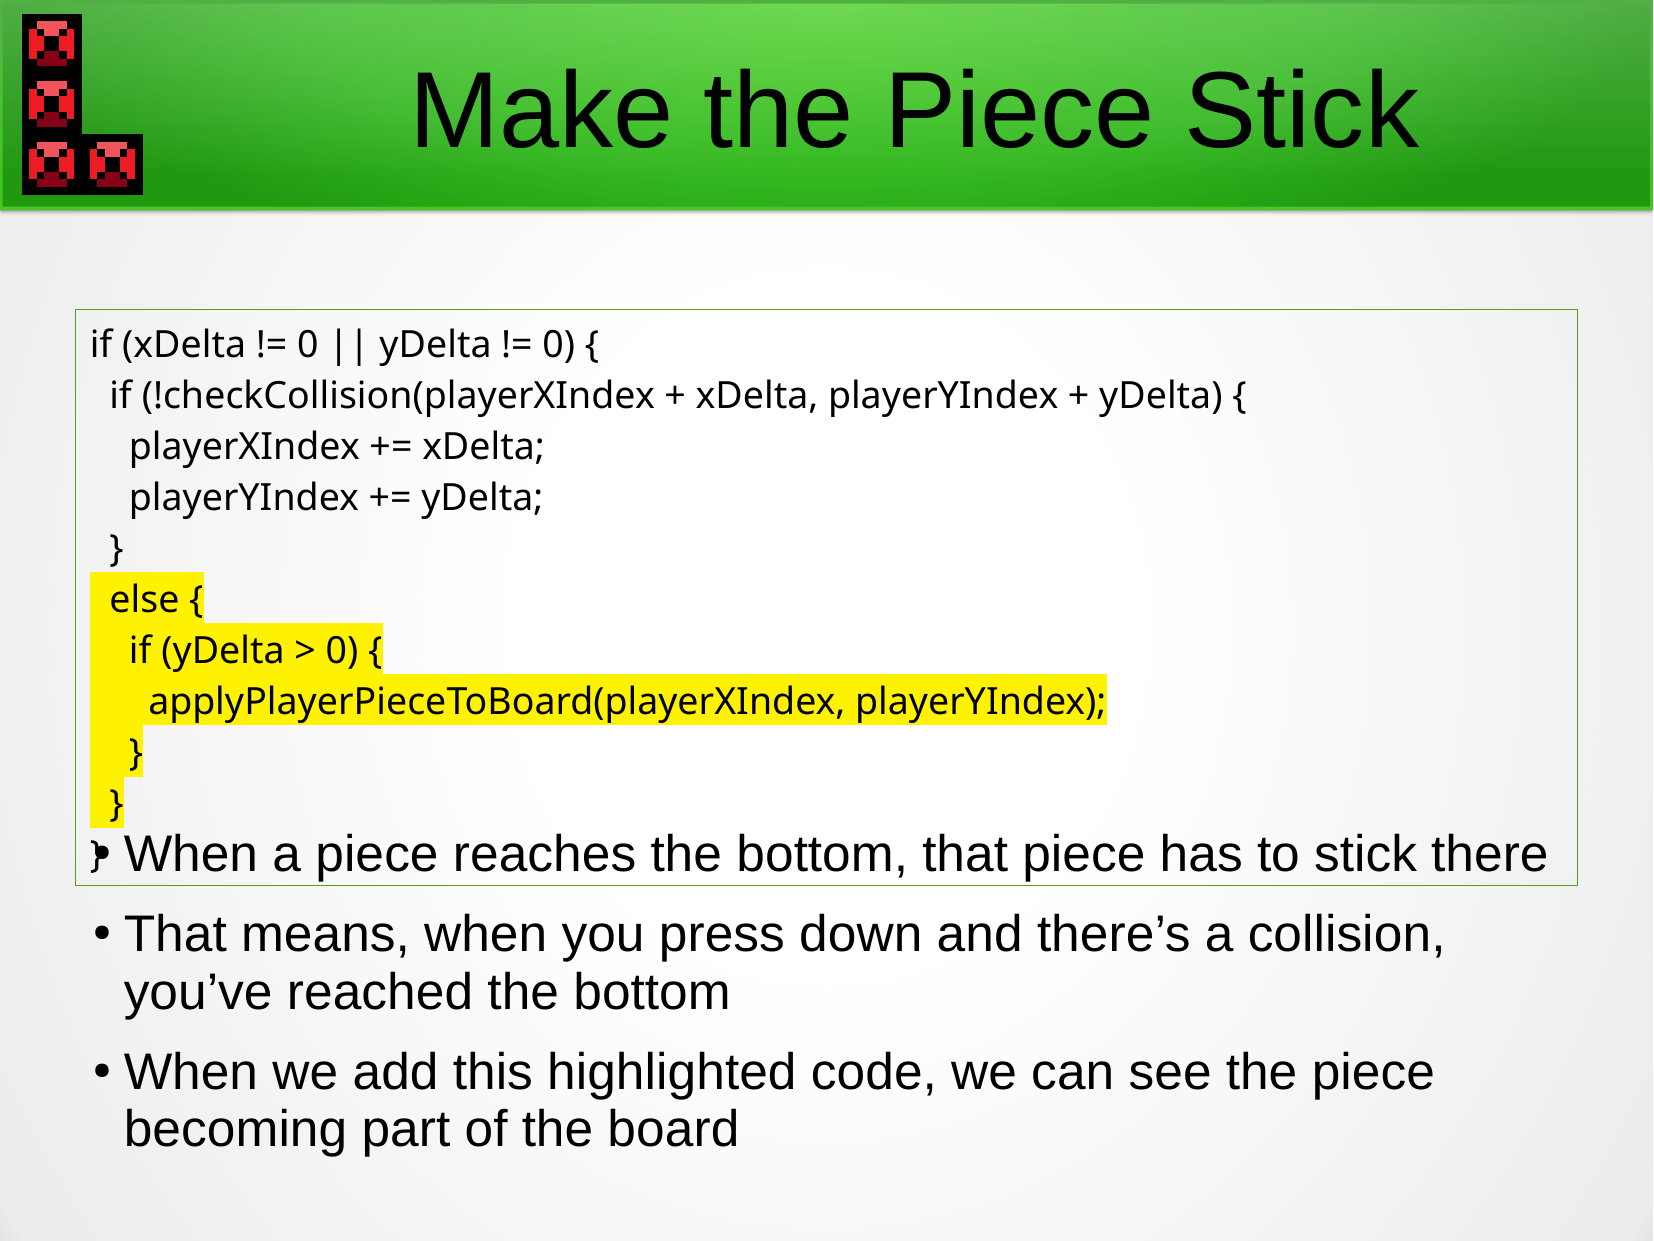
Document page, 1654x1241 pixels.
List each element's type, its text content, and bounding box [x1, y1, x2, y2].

text_box if (xDelta != 0 || yDelta != 0) { if (!checkCollision(playerXIndex + xDelta, playerYIndex + yDelta) { playerXIndex += xDelta; playerYIndex += yDelta; } else { if (yDelta > 0) { applyPlayerPieceToBoard(playerXIndex, playerYIndex); } } } [75, 309, 1578, 804]
list When a piece reaches the bottom, that piece has to stick there That means, when you press down and there’s a collision, you’ve reached the bottom When we add this highlighted code, we can see the piece becoming part of the board [82, 886, 1561, 1171]
title Make the Piece Stick [195, 30, 1636, 190]
list When a piece reaches the bottom, that piece has to stick there That means, when you press down and there’s a collision, you’ve reached the bottom When we add this highlighted code, we can see the piece becoming part of the board [82, 825, 1561, 885]
picture [22, 14, 143, 195]
